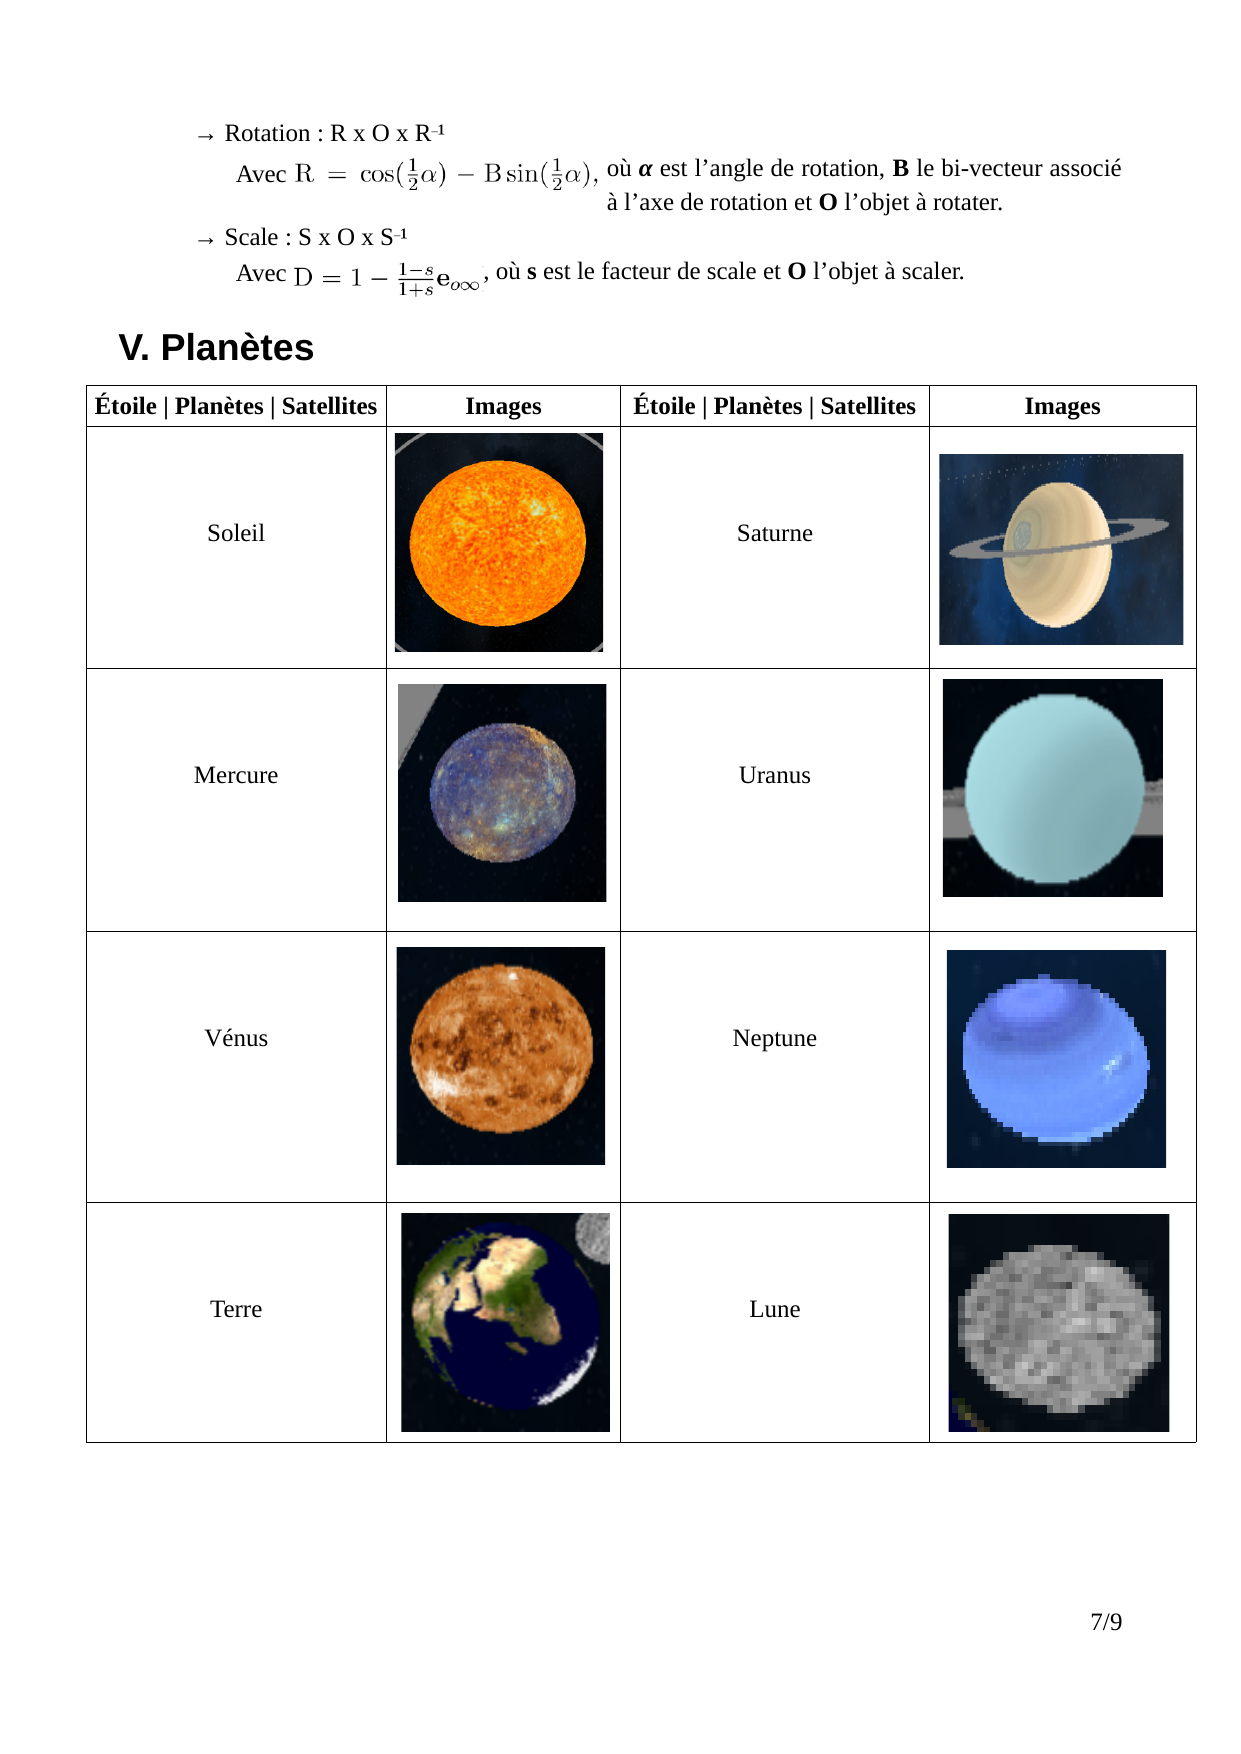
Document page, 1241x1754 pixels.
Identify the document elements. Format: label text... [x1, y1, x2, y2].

table_cell Saturne [621, 427, 929, 668]
table_cell Mercure [87, 669, 386, 931]
picture [946, 950, 991, 1168]
text , où s est le facteur de scale et O l’objet à scaler. [118, 256, 1122, 285]
picture [396, 947, 506, 1165]
table_cell [387, 1203, 620, 1442]
picture [948, 1214, 1087, 1432]
text où α est l’angle de rotation, B le bi-vecteur associé à l’axe de rotation et O l’objet à rotater. [118, 153, 1122, 216]
picture [398, 684, 536, 902]
table_header Étoile | Planètes | Satellites [87, 386, 386, 426]
text → Rotation : R x O x R¯¹ [118, 118, 1122, 147]
table_header Étoile | Planètes | Satellites [621, 386, 929, 426]
table_cell Vénus [87, 932, 386, 1202]
table_cell Lune [621, 1203, 929, 1442]
picture [394, 433, 604, 652]
text → Scale : S x O x S¯¹ [118, 222, 1122, 250]
picture [942, 679, 1053, 897]
table_cell [387, 932, 620, 1202]
table_cell [930, 932, 1196, 1202]
table_cell [387, 669, 620, 931]
picture [987, 454, 1184, 645]
table_cell Uranus [621, 669, 929, 931]
table_cell [930, 427, 1196, 668]
table_cell Neptune [621, 932, 929, 1202]
table_cell [387, 427, 620, 668]
table_cell Terre [87, 1203, 386, 1442]
table_cell [930, 669, 1196, 931]
picture [292, 152, 330, 192]
table_header Images [930, 386, 1196, 426]
picture [291, 261, 363, 301]
table_cell [930, 1203, 1196, 1442]
table_header Images [387, 386, 620, 426]
subtitle V. Planètes [118, 325, 1122, 368]
table_cell Soleil [87, 427, 386, 668]
picture [401, 1213, 518, 1432]
